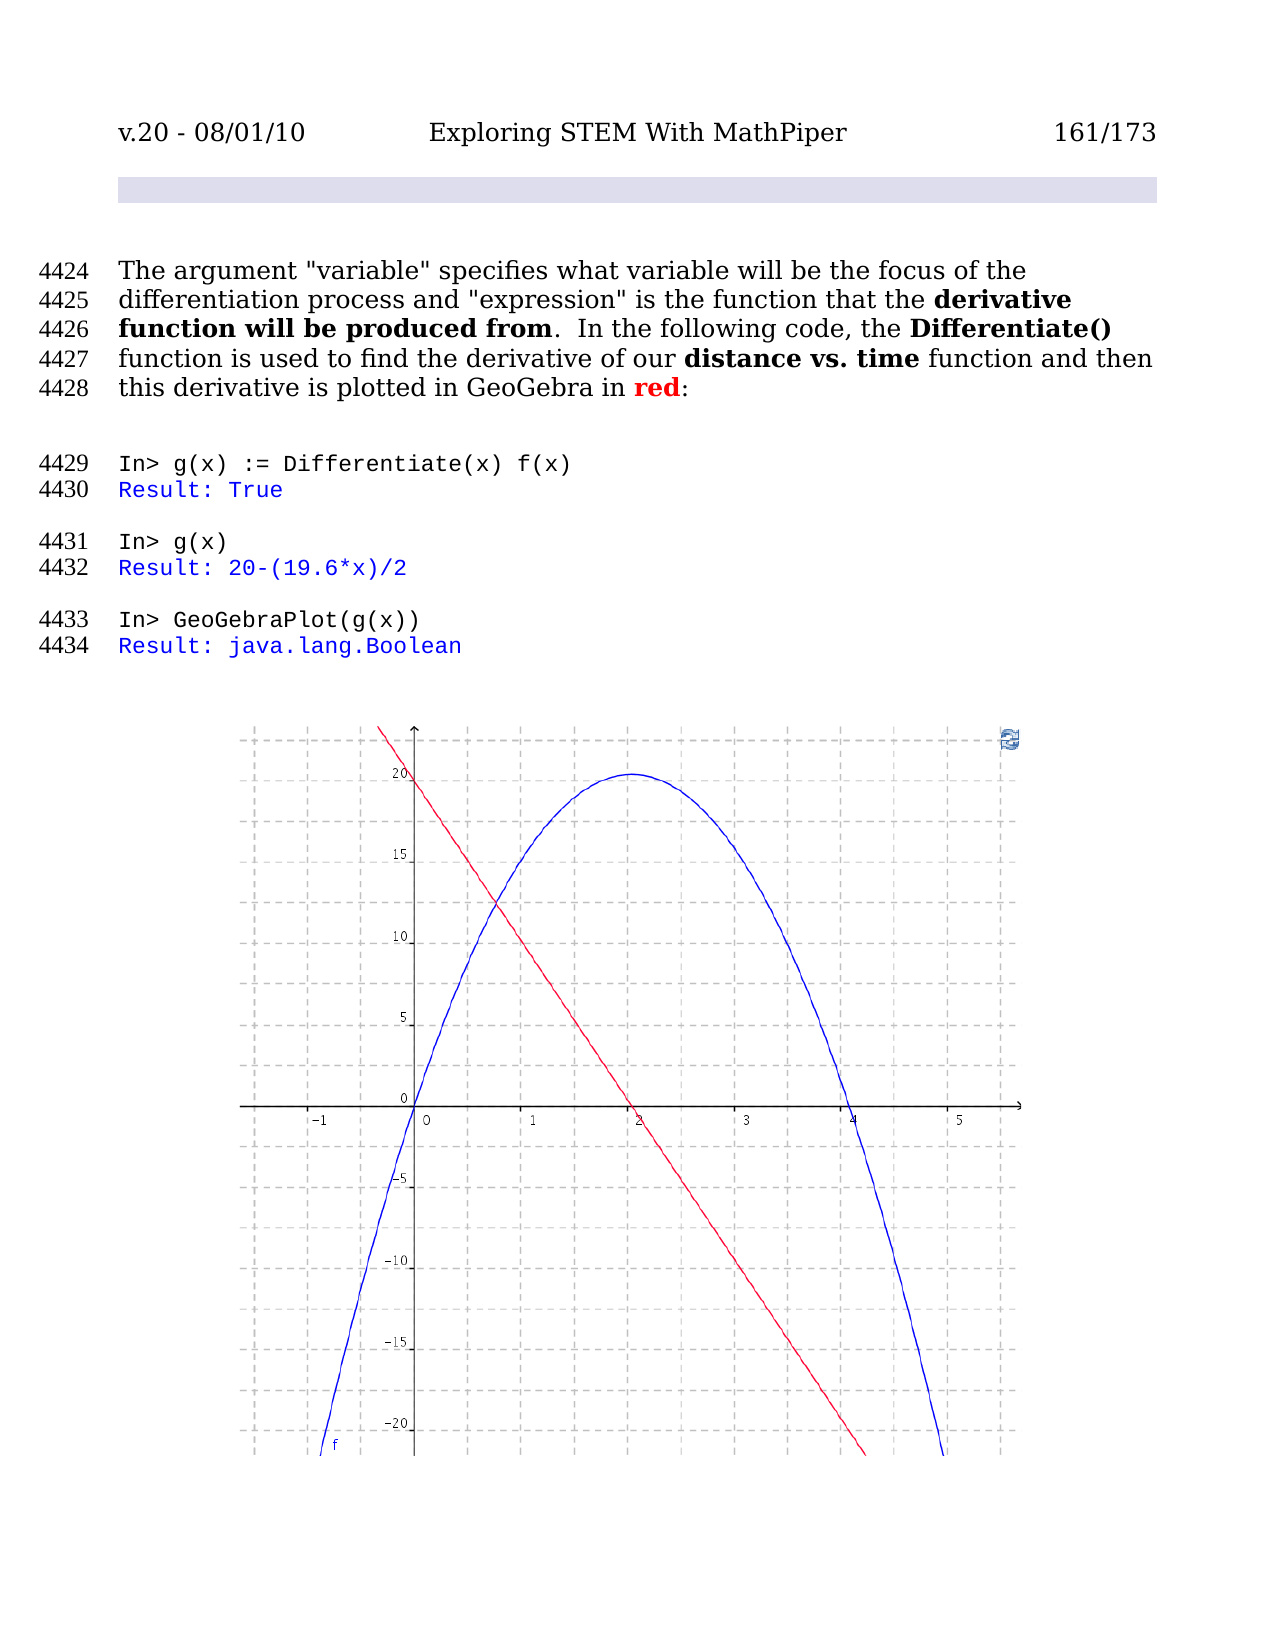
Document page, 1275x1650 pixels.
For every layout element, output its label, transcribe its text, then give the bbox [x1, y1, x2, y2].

text Result: java.lang.Boolean [118, 634, 1157, 660]
text Result: True [118, 479, 1157, 504]
table_header [118, 177, 1157, 203]
picture [239, 726, 1022, 1456]
text In> g(x) := Differentiate(x) f(x) [118, 453, 1157, 479]
text In> g(x) [118, 531, 1157, 556]
text In> GeoGebraPlot(g(x)) [118, 608, 1157, 634]
text The argument "variable" specifies what variable will be the focus of the differentiation process and "expression" is the function that the derivative function will be produced from. In the following code, the Differentiate() function is used to find the derivative of our distance vs. time function and then this derivative is plotted in GeoGebra in red: [118, 256, 1157, 402]
text Result: 20-(19.6*x)/2 [118, 556, 1157, 582]
